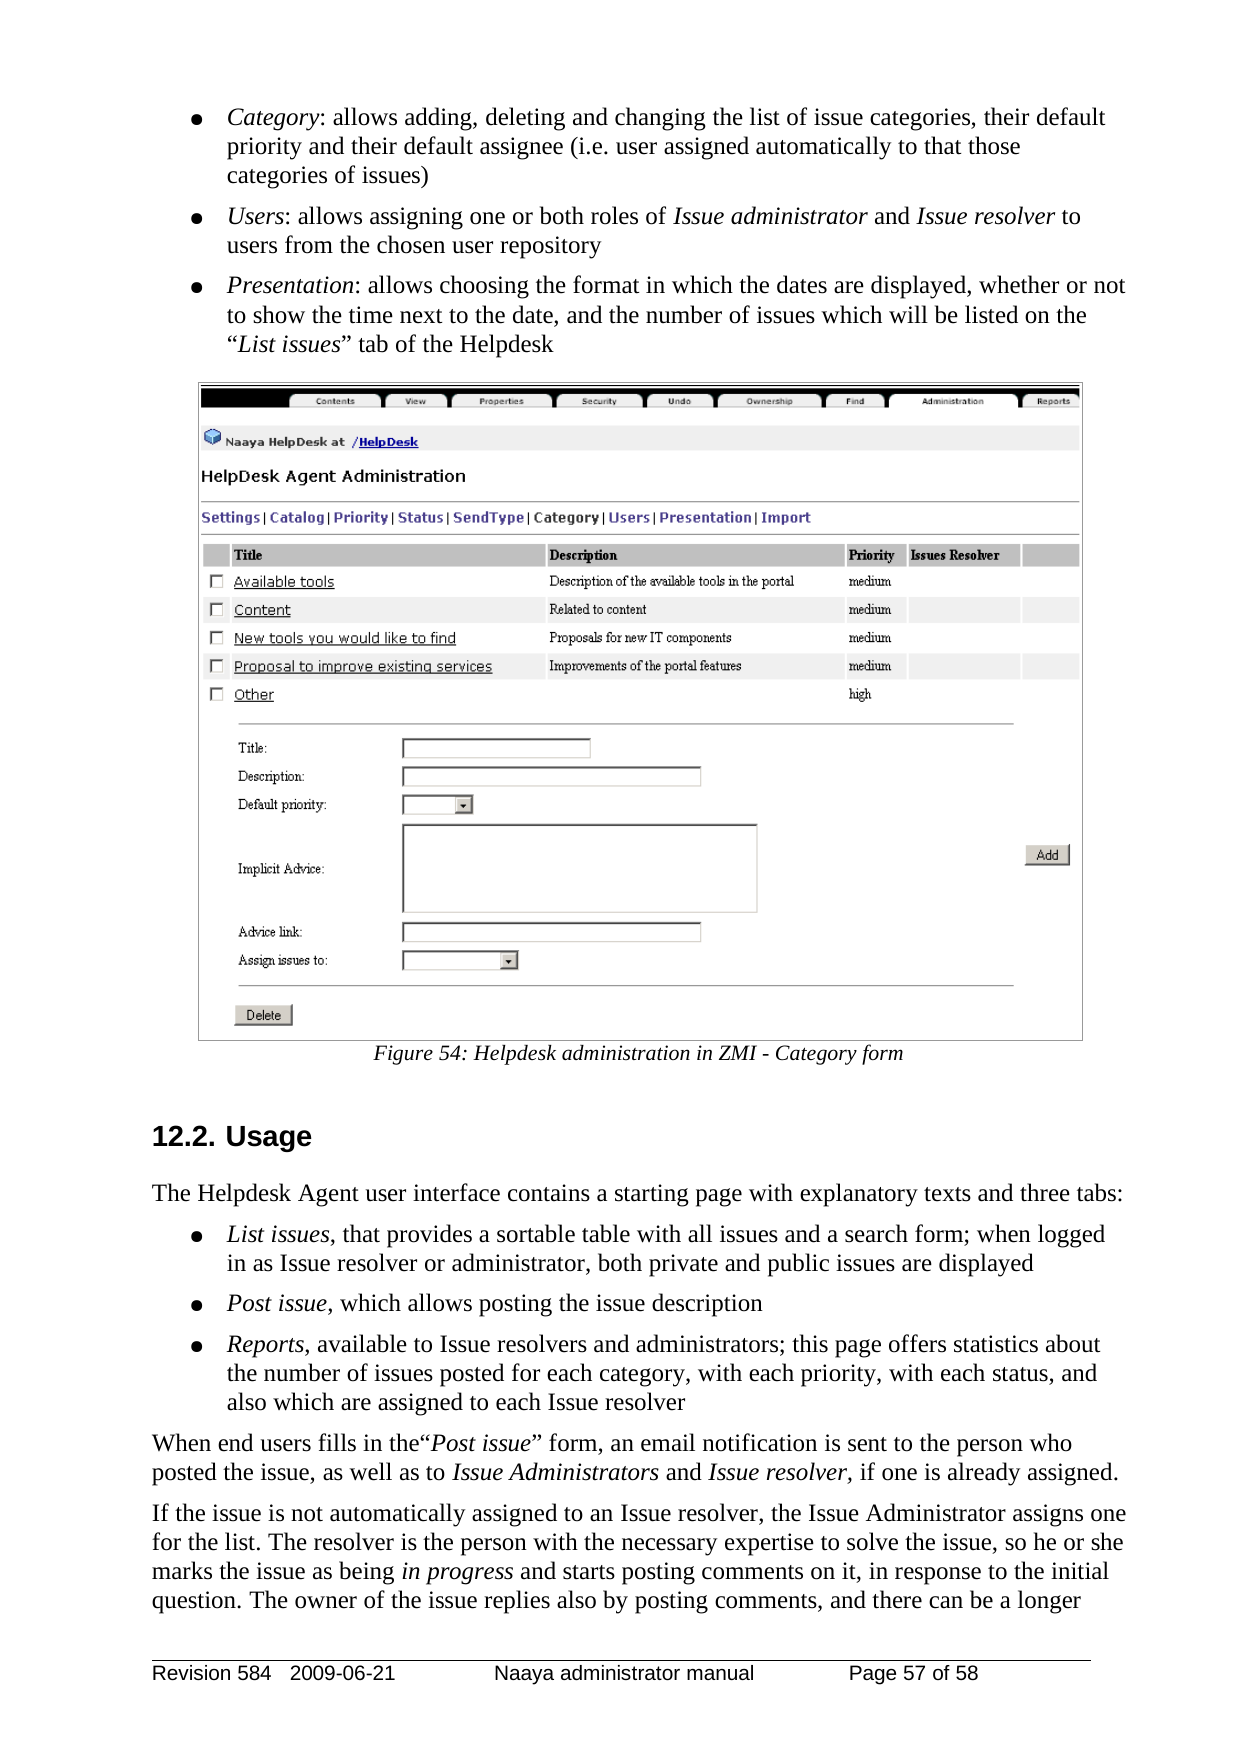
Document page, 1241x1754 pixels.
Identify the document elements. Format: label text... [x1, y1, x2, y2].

list Category: allows adding, deleting and changing the list of issue categories, their default priority and their default assignee (i.e. user assigned automatically to that those categories of issues) [189, 102, 1128, 189]
list List issues, that provides a sortable table with all issues and a search form; when logged in as Issue resolver or administrator, both private and public issues are displayed [189, 1218, 1128, 1277]
text Figure 54: Helpdesk administration in ZMI - Category form [197, 1037, 1082, 1065]
text When end users fills in the“Post issue” form, an email notification is sent to the person who posted the issue, as well as to Issue Administrators and Issue resolver, if one is already assigned. [152, 1428, 1128, 1486]
list Users: allows assigning one or both roles of Issue administrator and Issue resolver to users from the chosen user repository [189, 201, 1128, 259]
text If the issue is not automatically assigned to an Issue resolver, the Issue Administrator assigns one for the list. The resolver is the person with the necessary expertise to solve the issue, so he or she marks the issue as being in progress and starts posting comments on it, in response to the initial question. The owner of the issue replies also by posting comments, and there can be a longer [152, 1498, 1128, 1614]
text The Helpdesk Agent user interface contains a starting page with explanatory texts and three tabs: [152, 1178, 1128, 1207]
picture [200, 385, 1080, 1037]
list Post issue, which allows posting the issue description [189, 1288, 1128, 1317]
subtitle Usage [152, 1119, 1128, 1153]
list Reports, available to Issue resolvers and administrators; this page offers statistics about the number of issues posted for each category, with each priority, with each status, and also which are assigned to each Issue resolver [189, 1329, 1128, 1416]
list Presentation: allows choosing the format in which the dates are displayed, whether or not to show the time next to the date, and the number of issues which will be listed on the “List issues” tab of the Helpdesk [189, 270, 1128, 358]
